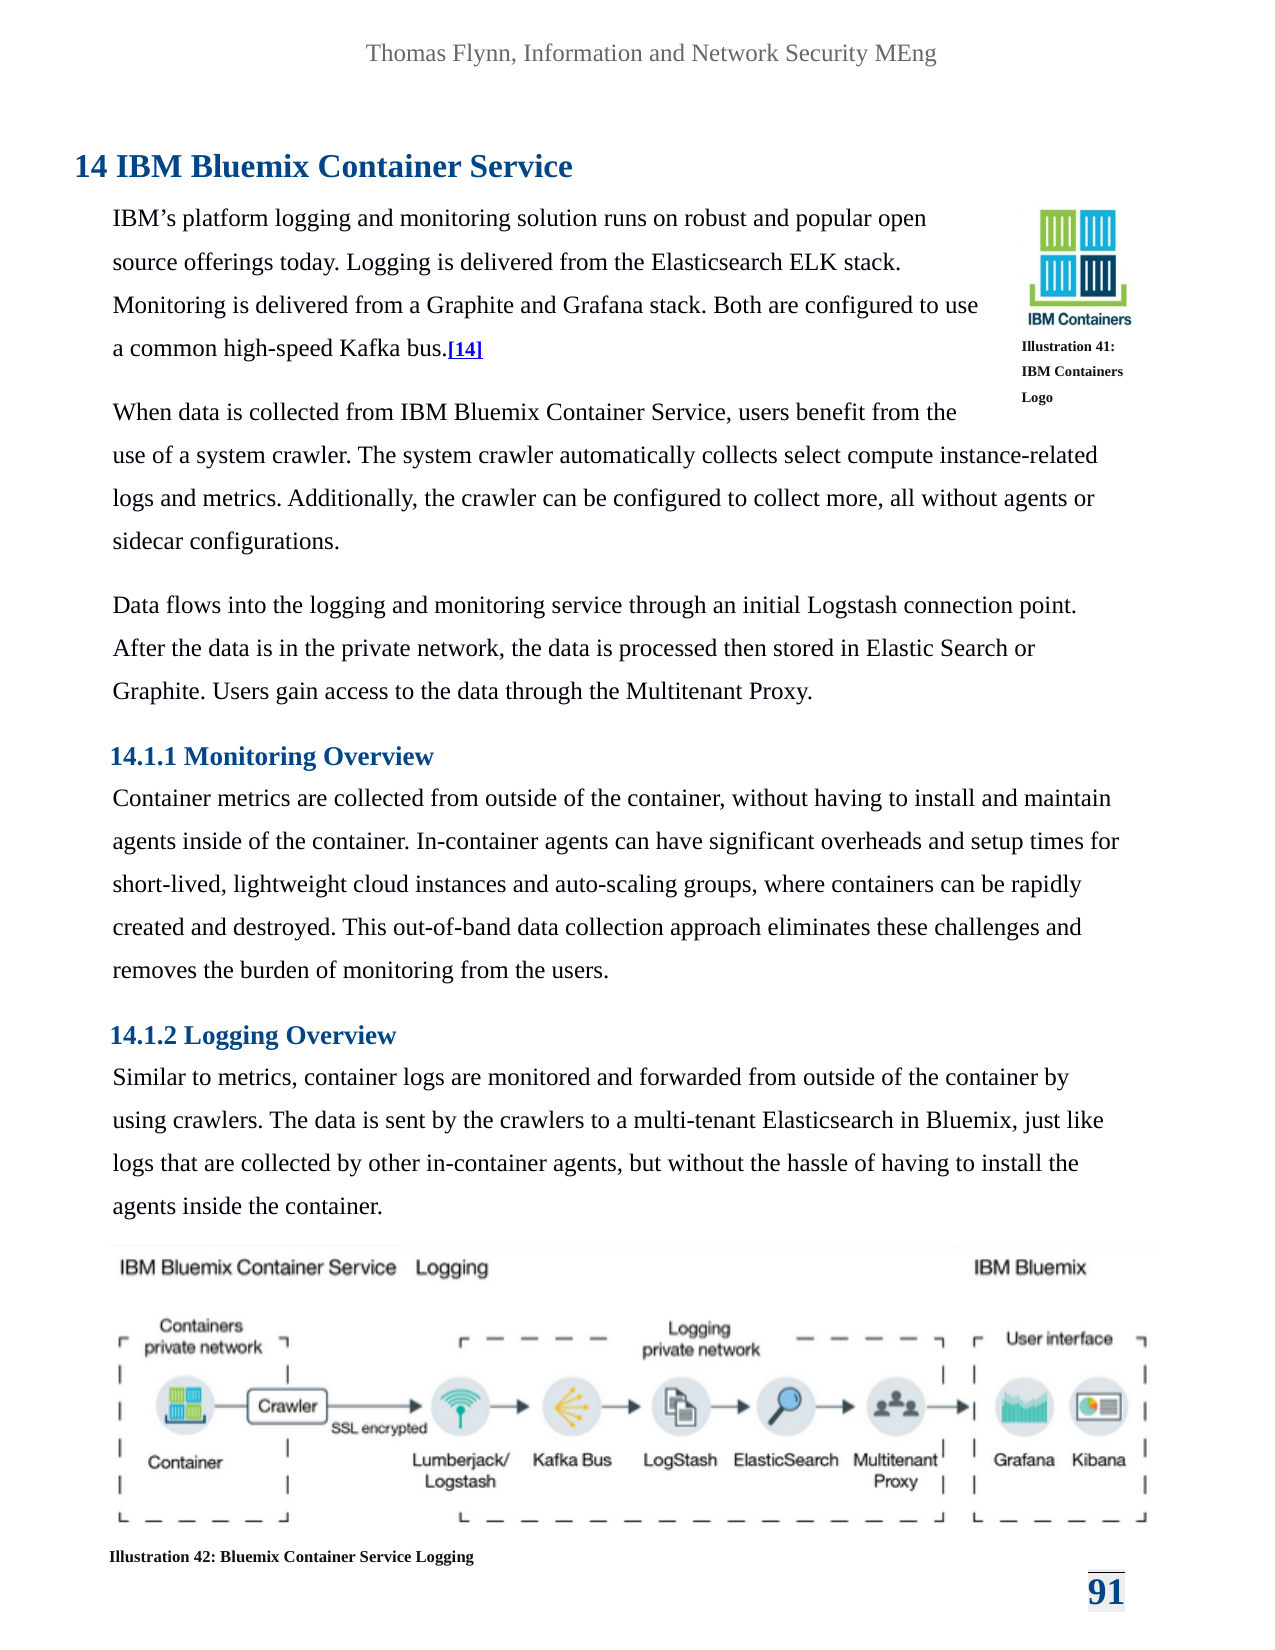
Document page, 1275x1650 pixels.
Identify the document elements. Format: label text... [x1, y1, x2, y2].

subtitle 14.1.2 Logging Overview [109, 1019, 1125, 1050]
text Data flows into the logging and monitoring service through an initial Logstash connection point. After the data is in the private network, the data is processed then stored in Elastic Search or Graphite. Users gain access to the data through the Multitenant Proxy. [112, 590, 1125, 705]
picture [108, 1245, 1160, 1538]
text IBM’s platform logging and monitoring solution runs on robust and popular open source offerings today. Logging is delivered from the Elasticsearch ELK stack. Monitoring is delivered from a Graphite and Grafana stack. Both are configured to use a common high-speed Kafka bus.[14] [112, 191, 1135, 405]
text [70, 1232, 1199, 1566]
text Container metrics are collected from outside of the container, without having to install and maintain agents inside of the container. In-container agents can have significant overheads and setup times for short-lived, lightweight cloud instances and auto-scaling groups, where containers can be rapidly created and destroyed. This out-of-band data collection approach eliminates these challenges and removes the burden of monitoring from the users. [112, 783, 1125, 984]
text Similar to metrics, container logs are monitored and forwarded from outside of the container by using crawlers. The data is sent by the crawlers to a multi-tenant Elasticsearch in Bluemix, just like logs that are collected by other in-container agents, but without the hassle of having to install the agents inside the container. [112, 1062, 1125, 1220]
text When data is collected from IBM Bluemix Container Service, users benefit from the use of a system crawler. The system crawler automatically collects select compute instance-related logs and metrics. Additionally, the crawler can be configured to collect more, all without agents or sidecar configurations. [112, 397, 1125, 555]
text Illustration 42: Bluemix Container Service Logging [109, 1538, 1199, 1566]
subtitle 14.1.1 Monitoring Overview [109, 740, 1125, 771]
text Illustration 41: IBM Containers Logo [1021, 330, 1135, 405]
subtitle 14 IBM Bluemix Container Service [74, 146, 1125, 184]
picture [1021, 203, 1135, 330]
